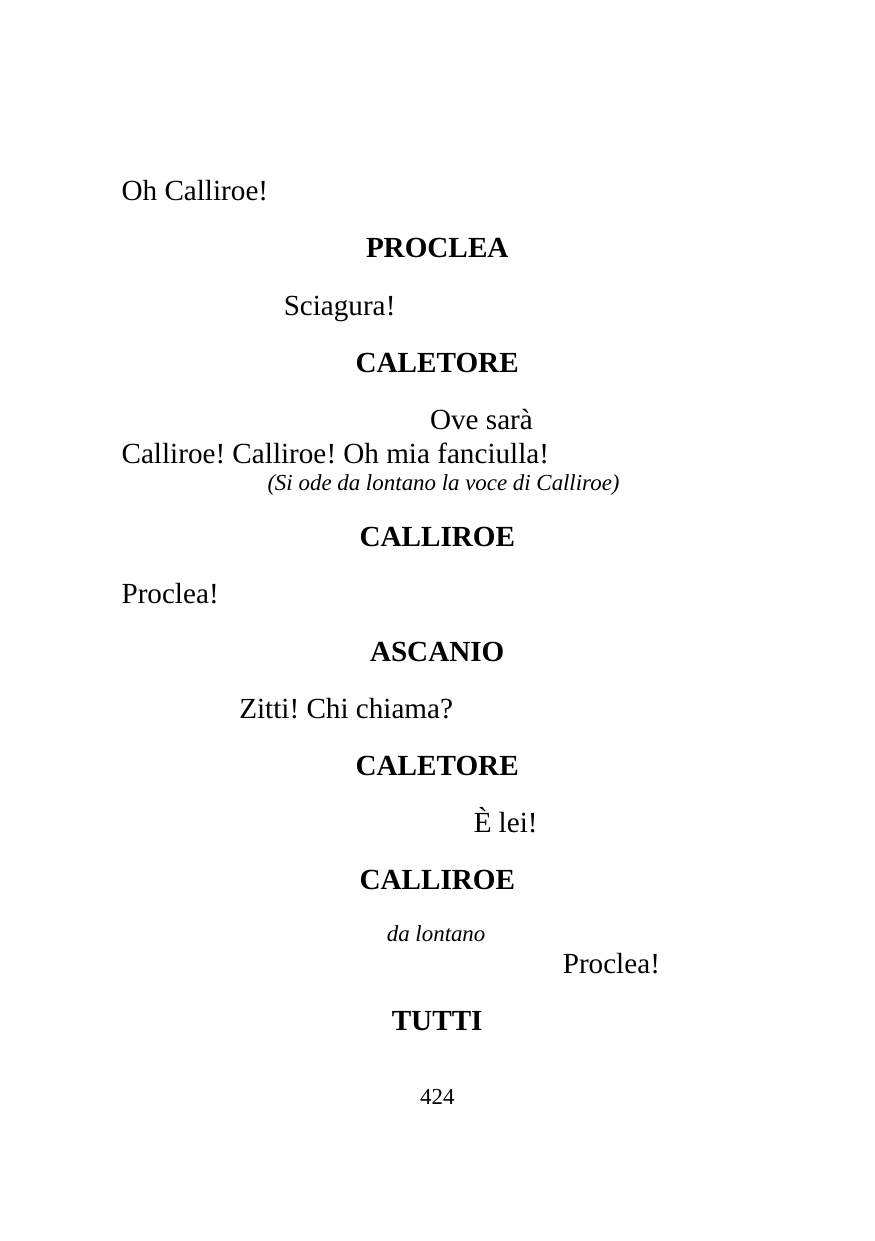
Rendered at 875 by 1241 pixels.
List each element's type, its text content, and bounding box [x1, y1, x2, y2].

subtitle CALLIROE [106, 519, 768, 553]
subtitle ASCANIO [106, 634, 768, 667]
text Ove sarà [430, 402, 768, 436]
text Zitti! Chi chiama? [239, 691, 768, 724]
text Oh Calliroe! [121, 173, 768, 207]
text da lontano [106, 919, 768, 946]
subtitle CALLIROE [106, 862, 768, 896]
text Proclea! [121, 576, 768, 610]
subtitle TUTTI [106, 1003, 768, 1037]
text Calliroe! Calliroe! Oh mia fanciulla! [121, 436, 768, 469]
text Sciagura! [121, 288, 768, 321]
subtitle CALETORE [106, 345, 768, 378]
text Proclea! [563, 946, 768, 979]
text (Si ode da lontano la voce di Calliroe) [121, 469, 768, 496]
text È lei! [473, 805, 768, 839]
subtitle CALETORE [106, 748, 768, 782]
subtitle PROCLEA [106, 231, 768, 264]
